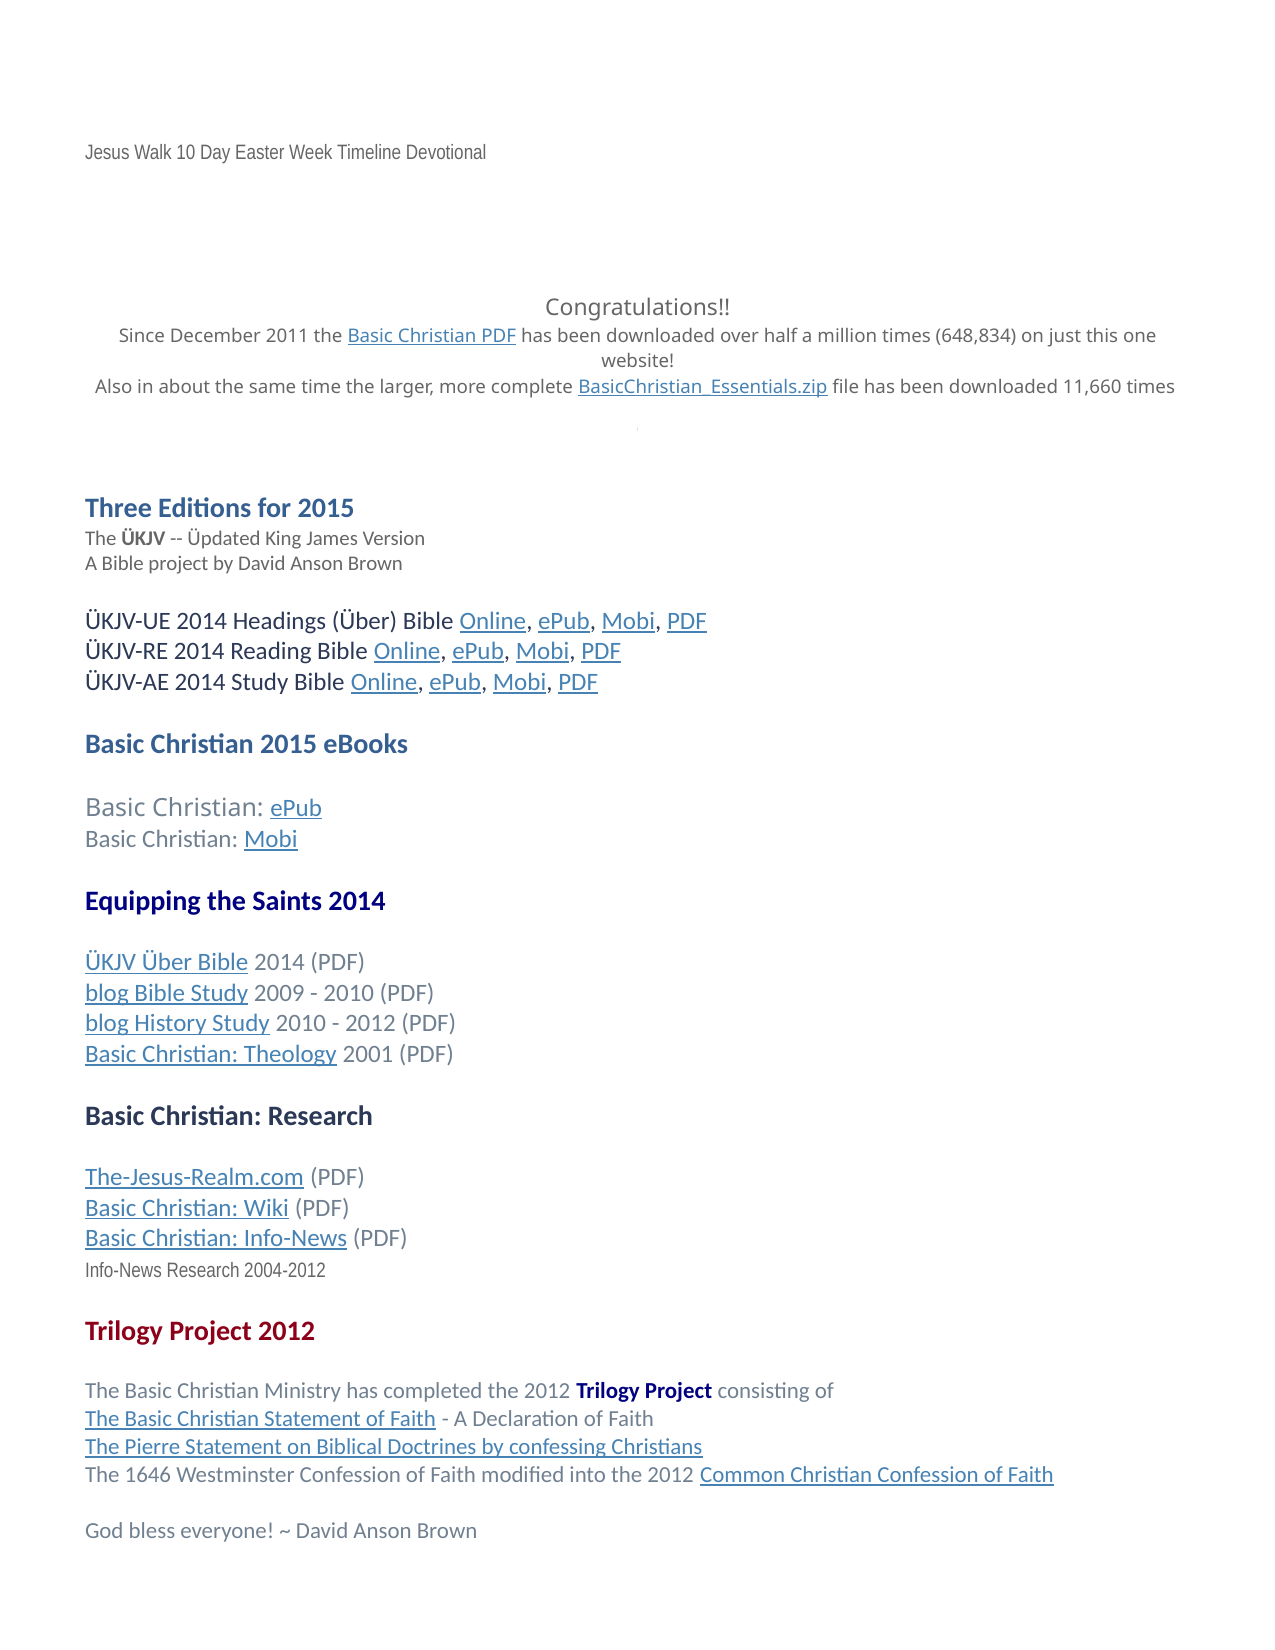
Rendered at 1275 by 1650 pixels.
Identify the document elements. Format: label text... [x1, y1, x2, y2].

table_cell Three Editions for 2015 The ÜKJV -- Üpdated King James Version A Bible project by David Anson Brown ÜKJV-UE 2014 Headings (Über) Bible Online, ePub, Mobi, PDF ÜKJV-RE 2014 Reading Bible Online, ePub, Mobi, PDF ÜKJV-AE 2014 Study Bible Online, ePub, Mobi, PDF Basic Christian 2015 eBooks Basic Christian: ePub Basic Christian: Mobi Equipping the Saints 2014 ÜKJV Über Bible 2014 (PDF) blog Bible Study 2009 - 2010 (PDF) blog History Study 2010 - 2012 (PDF) Basic Christian: Theology 2001 (PDF) Basic Christian: Research The-Jesus-Realm.com (PDF) Basic Christian: Wiki (PDF) Basic Christian: Info-News (PDF) Info-News Research 2004-2012 Trilogy Project 2012 The Basic Christian Ministry has completed the 2012 Trilogy Project consisting of The Basic Christian Statement of Faith - A Declaration of Faith The Pierre Statement on Biblical Doctrines by confessing Christians The 1646 Westminster Confession of Faith modified into the 2012 Common Christian Confession of Faith God bless everyone! ~ David Anson Brown [85, 461, 1190, 1573]
table_header [77, 104, 85, 459]
table_header [1190, 104, 1198, 459]
table_cell [77, 459, 85, 1573]
table_cell Jesus Walk 10 Day Easter Week Timeline Devotional Congratulations!! Since December 2011 the Basic Christian PDF has been downloaded over half a million times (648,834) on just this one website! Also in about the same time the larger, more complete BasicChristian_Essentials.zip file has been downloaded 11,660 times [85, 104, 1190, 459]
table_cell [1190, 459, 1198, 1573]
